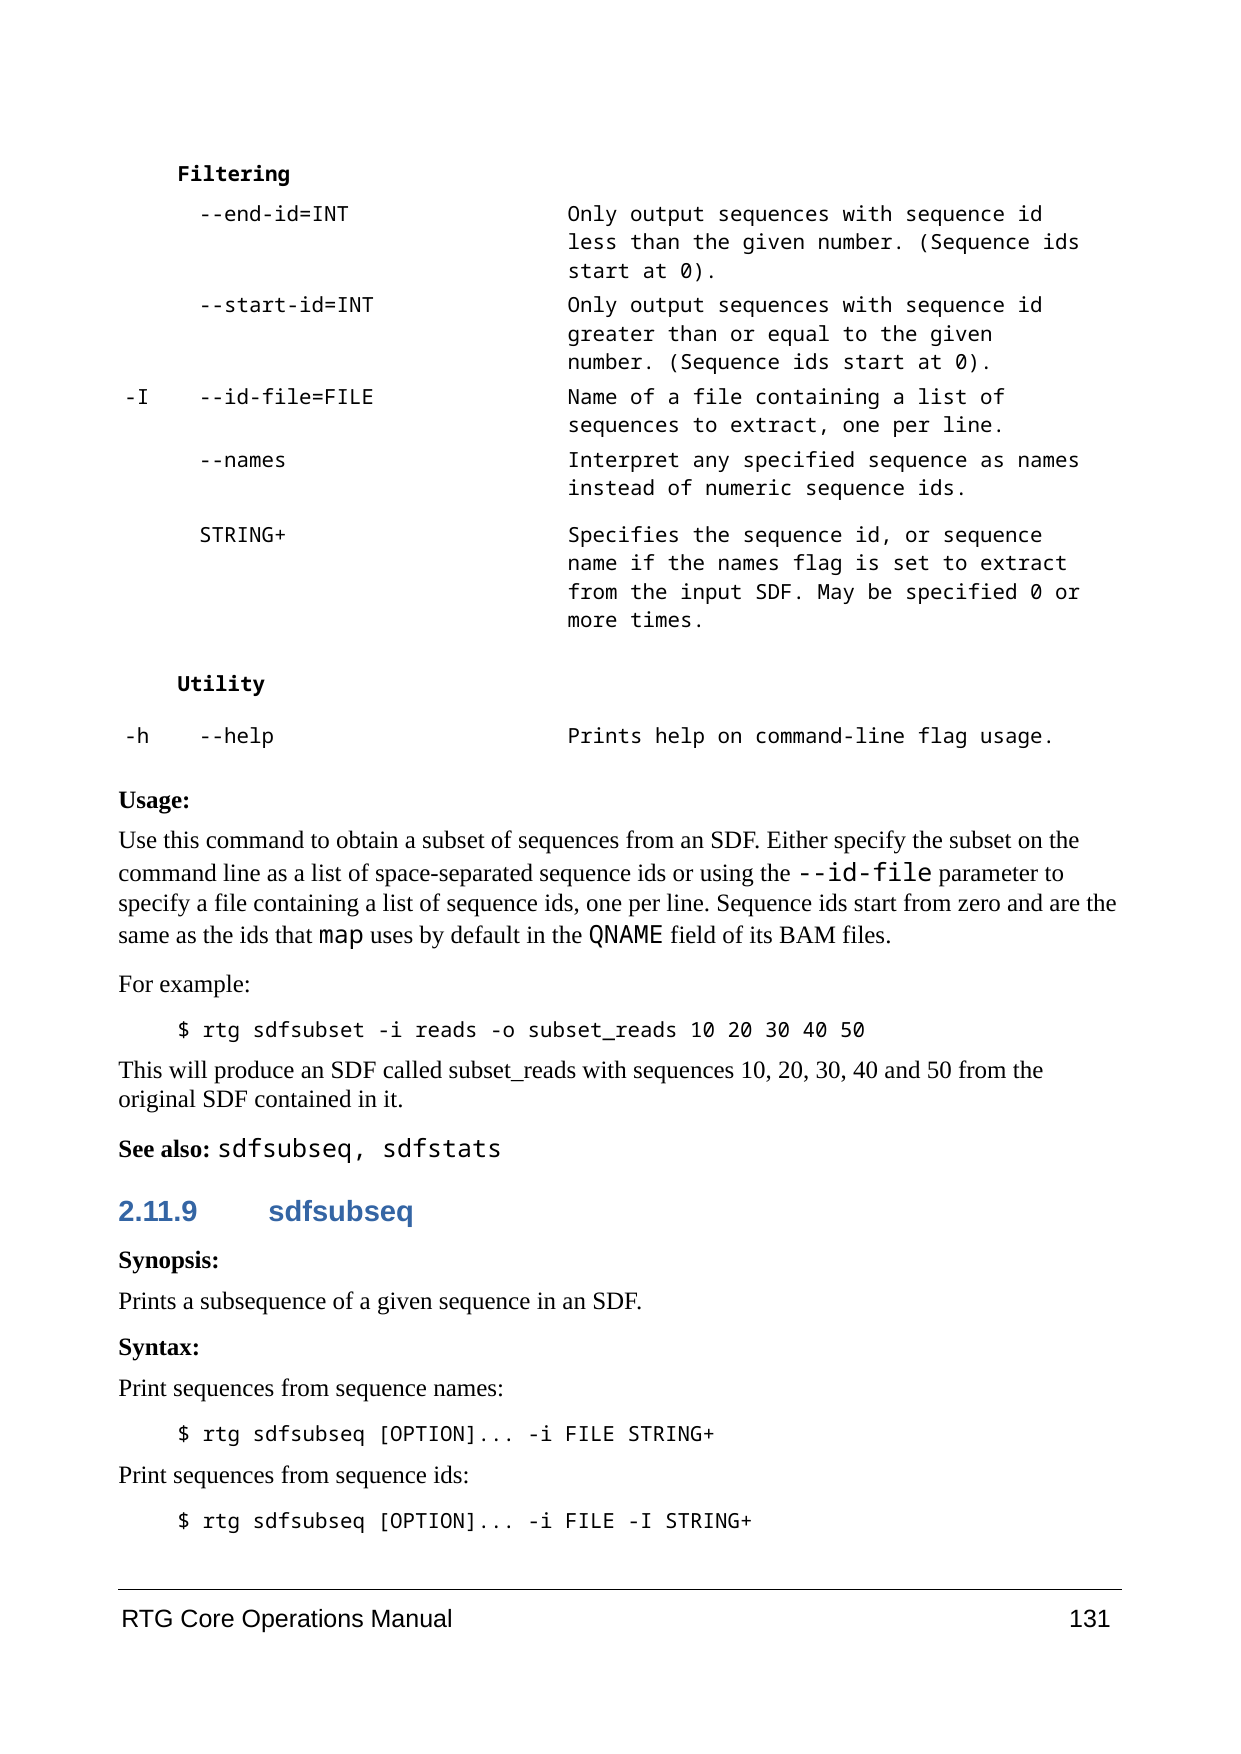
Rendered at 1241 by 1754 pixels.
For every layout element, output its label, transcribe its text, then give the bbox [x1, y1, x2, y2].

table_cell [118, 290, 193, 382]
subtitle sdfsubseq [118, 1194, 1122, 1228]
text $ rtg sdfsubseq [OPTION]... -i FILE -I STRING+ [177, 1506, 1122, 1534]
text See also: sdfsubseq, sdfstats [118, 1131, 1122, 1165]
subtitle Synopsis: [118, 1246, 1122, 1274]
table_header --help [193, 709, 561, 767]
table_header Prints help on command-line flag usage. [561, 709, 1093, 767]
table_cell --start-id=INT [193, 290, 561, 382]
subtitle Usage: [118, 785, 1122, 814]
text This will produce an SDF called subset_reads with sequences 10, 20, 30, 40 and 50 from the original SDF contained in it. [118, 1056, 1122, 1113]
table_cell Specifies the sequence id, or sequence name if the names flag is set to extract from the input SDF. May be specified 0 or more times. [561, 508, 1093, 651]
table_cell --id-file=FILE [193, 382, 561, 445]
text For example: [118, 969, 1122, 998]
subtitle Syntax: [118, 1332, 1122, 1361]
table_cell Only output sequences with sequence id greater than or equal to the given number. (Sequence ids start at 0). [561, 290, 1093, 382]
text Utility [177, 669, 1122, 698]
table_header -h [118, 709, 193, 767]
table_header --end-id=INT [193, 199, 561, 290]
table_cell STRING+ [193, 508, 561, 651]
text Print sequences from sequence names: [118, 1373, 1122, 1402]
table_cell Name of a file containing a list of sequences to extract, one per line. [561, 382, 1093, 445]
text Use this command to obtain a subset of sequences from an SDF. Either specify the subset on the command line as a list of space-separated sequence ids or using the --id-file parameter to specify a file containing a list of sequence ids, one per line. Sequence ids start from zero and are the same as the ids that map uses by default in the QNAME field of its BAM files. [118, 826, 1122, 951]
text Prints a subsequence of a given sequence in an SDF. [118, 1286, 1122, 1315]
table_cell --names [193, 445, 561, 508]
table_cell [118, 445, 193, 508]
table_cell [118, 508, 193, 651]
table_cell Interpret any specified sequence as names instead of numeric sequence ids. [561, 445, 1093, 508]
table_header [118, 199, 193, 290]
table_header Only output sequences with sequence id less than the given number. (Sequence ids start at 0). [561, 199, 1093, 290]
text Filtering [177, 159, 1122, 187]
text $ rtg sdfsubseq [OPTION]... -i FILE STRING+ [177, 1419, 1122, 1448]
text Print sequences from sequence ids: [118, 1460, 1122, 1488]
text $ rtg sdfsubset -i reads -o subset_reads 10 20 30 40 50 [177, 1015, 1122, 1044]
table_cell -I [118, 382, 193, 445]
